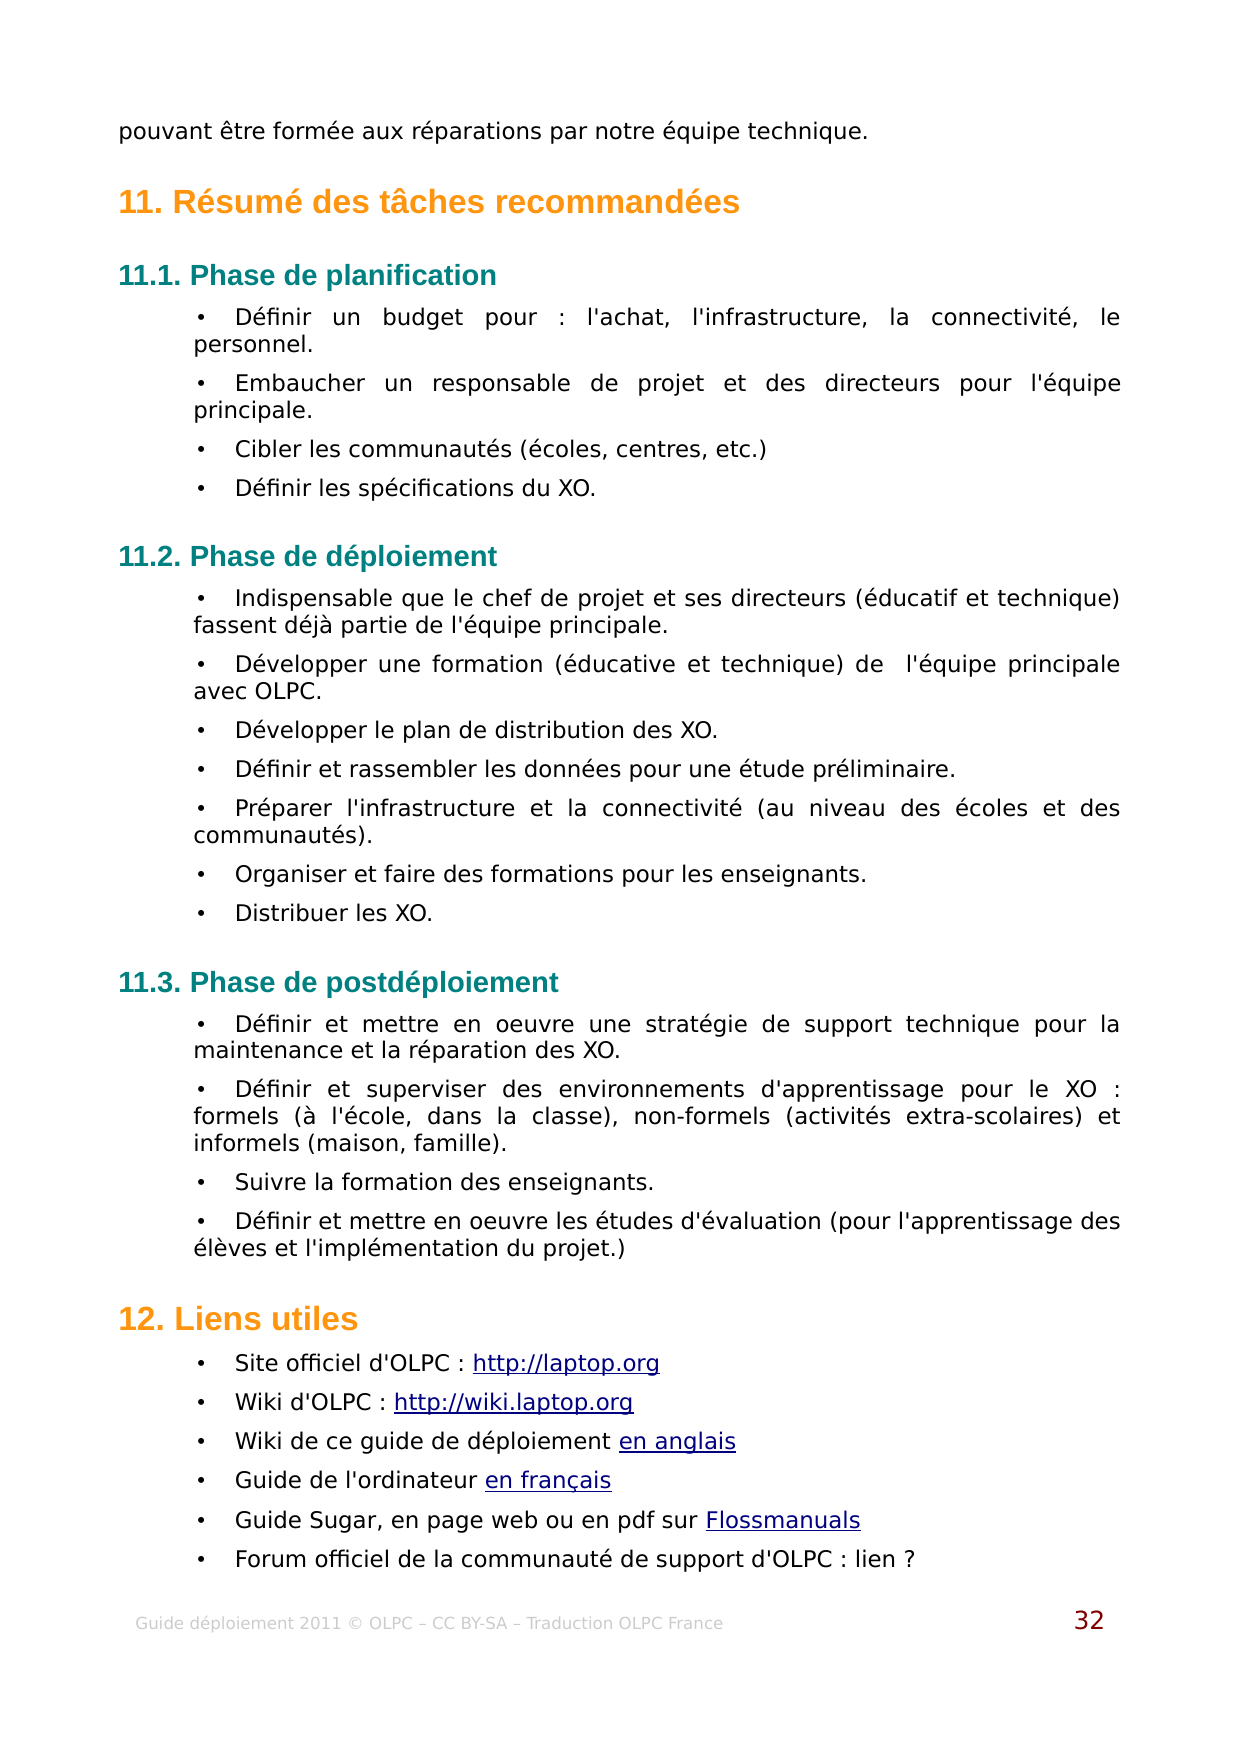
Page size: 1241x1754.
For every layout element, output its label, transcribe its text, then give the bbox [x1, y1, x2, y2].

list Site officiel d'OLPC : http://laptop.org [156, 1350, 1122, 1377]
list Guide Sugar, en page web ou en pdf sur Flossmanuals [156, 1507, 1122, 1533]
list Forum officiel de la communauté de support d'OLPC : lien ? [156, 1546, 1122, 1573]
list Distribuer les XO. [156, 901, 1122, 927]
list Développer le plan de distribution des XO. [156, 717, 1122, 744]
list Suivre la formation des enseignants. [156, 1169, 1122, 1196]
subtitle Phase de postdéploiement [118, 965, 1122, 998]
list Organiser et faire des formations pour les enseignants. [156, 861, 1122, 888]
list Embaucher un responsable de projet et des directeurs pour l'équipe principale. [156, 370, 1122, 424]
list Définir les spécifications du XO. [156, 475, 1122, 502]
list Définir et mettre en oeuvre les études d'évaluation (pour l'apprentissage des élèves et l'implémentation du projet.) [156, 1208, 1122, 1262]
list Développer une formation (éducative et technique) de l'équipe principale avec OLPC. [156, 651, 1122, 705]
subtitle Liens utiles [118, 1299, 1122, 1338]
list Définir et mettre en oeuvre une stratégie de support technique pour la maintenance et la réparation des XO. [156, 1011, 1122, 1064]
list Indispensable que le chef de projet et ses directeurs (éducatif et technique) fassent déjà partie de l'équipe principale. [156, 586, 1122, 639]
subtitle Phase de déploiement [118, 539, 1122, 573]
text pouvant être formée aux réparations par notre équipe technique. [118, 118, 1122, 145]
list Wiki de ce guide de déploiement en anglais [156, 1428, 1122, 1455]
list Guide de l'ordinateur en français [156, 1468, 1122, 1494]
subtitle Phase de planification [118, 258, 1122, 292]
list Définir et superviser des environnements d'apprentissage pour le XO : formels (à l'école, dans la classe), non-formels (activités extra-scolaires) et informels (maison, famille). [156, 1077, 1122, 1157]
list Cibler les communautés (écoles, centres, etc.) [156, 436, 1122, 463]
list Définir et rassembler les données pour une étude préliminaire. [156, 756, 1122, 783]
list Wiki d'OLPC : http://wiki.laptop.org [156, 1389, 1122, 1416]
subtitle Résumé des tâches recommandées [118, 182, 1122, 221]
list Définir un budget pour : l'achat, l'infrastructure, la connectivité, le personnel. [156, 304, 1122, 358]
list Préparer l'infrastructure et la connectivité (au niveau des écoles et des communautés). [156, 796, 1122, 849]
